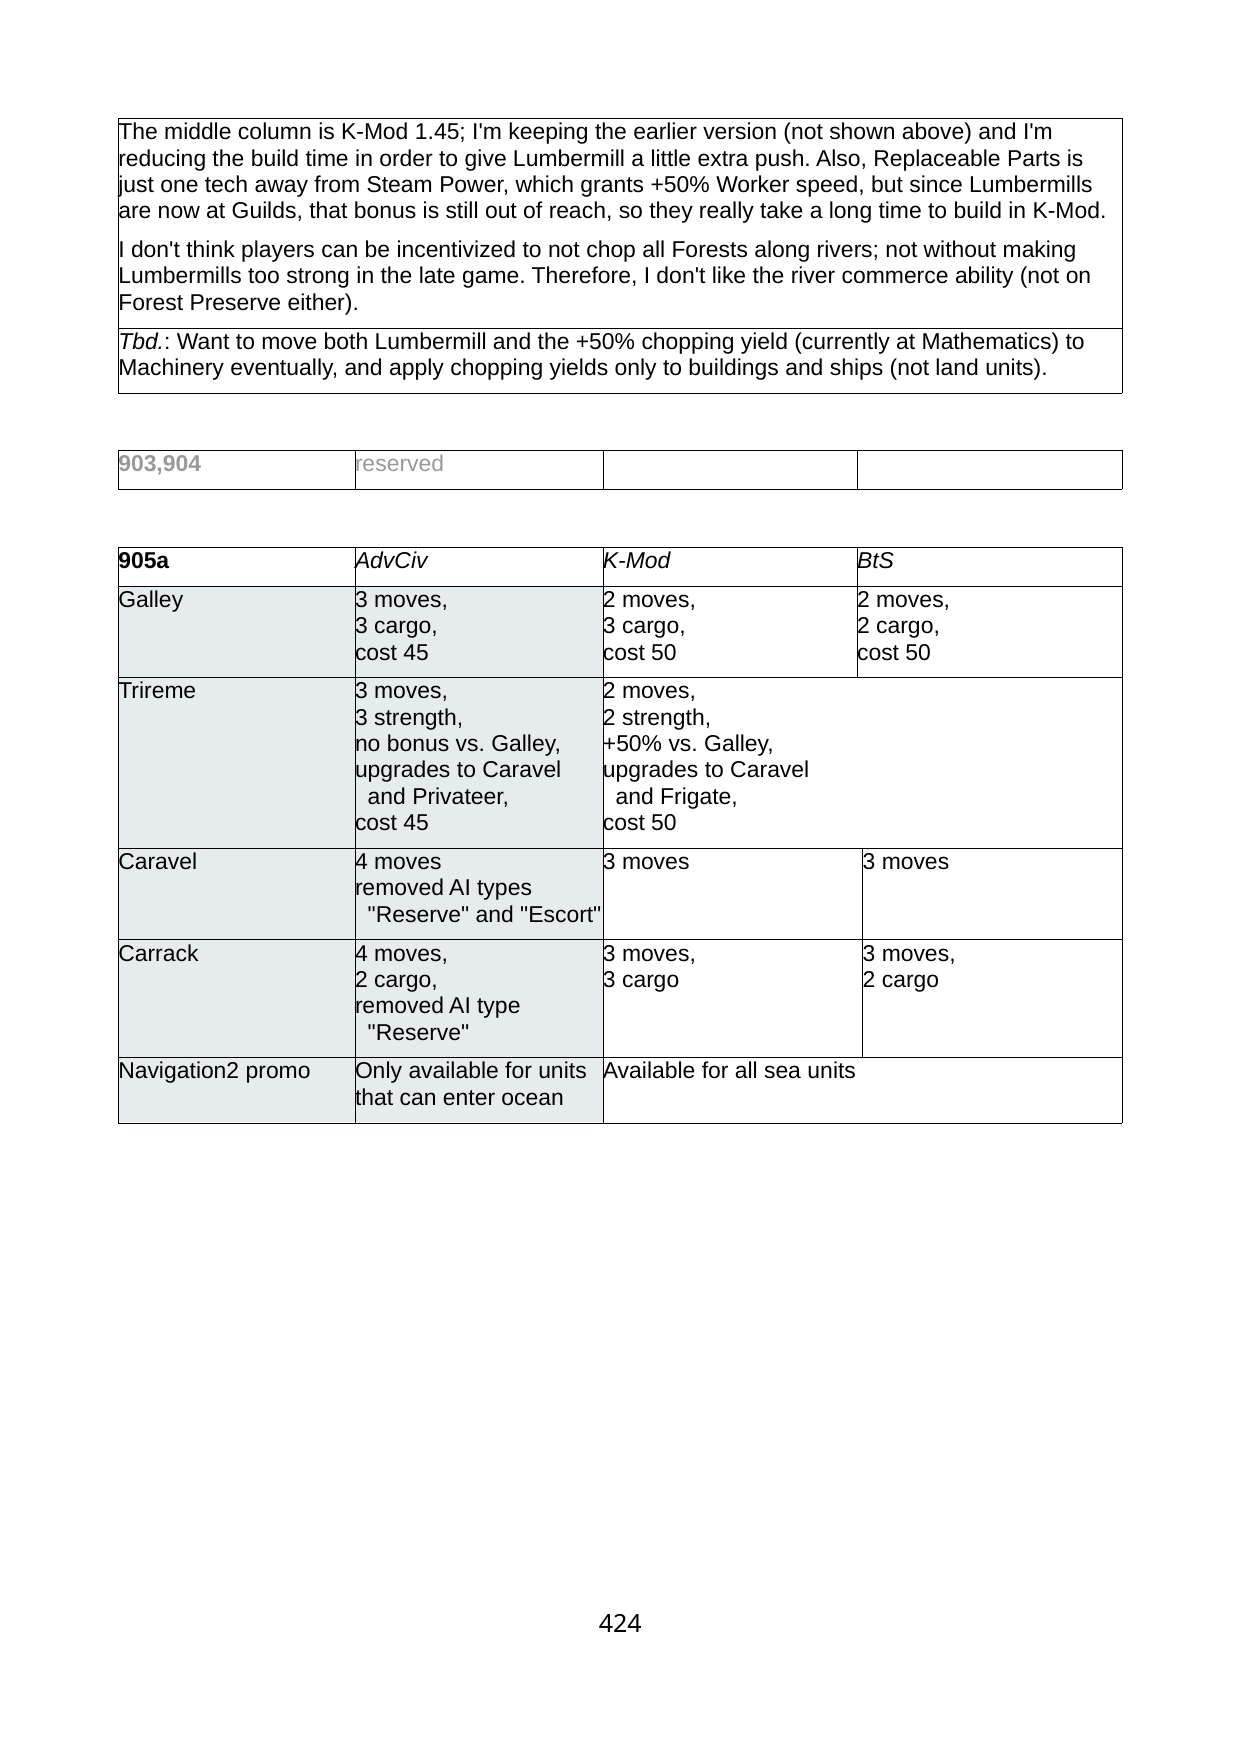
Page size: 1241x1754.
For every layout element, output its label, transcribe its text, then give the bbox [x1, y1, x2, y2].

table_cell 2 moves, 2 cargo, cost 50 [858, 587, 1122, 677]
table_cell 3 moves, 2 cargo [863, 940, 1122, 1057]
table_cell 4 moves removed AI types "Reserve" and "Escort" [356, 849, 603, 939]
table_cell 3 moves [863, 849, 1122, 939]
table_cell Navigation2 promo [119, 1058, 355, 1122]
table_cell Trireme [119, 678, 355, 848]
table_cell The middle column is K-Mod 1.45; I'm keeping the earlier version (not shown above) and I'm reducing the build time in order to give Lumbermill a little extra push. Also, Replaceable Parts is just one tech away from Steam Power, which grants +50% Worker speed, but since Lumbermills are now at Guilds, that bonus is still out of reach, so they really take a long time to build in K-Mod. I don't think players can be incentivized to not chop all Forests along rivers; not without making Lumbermills too strong in the late game. Therefore, I don't like the river commerce ability (not on Forest Preserve either). [119, 119, 1122, 327]
table_header 903,904 [119, 451, 355, 489]
table_header K-Mod [604, 548, 857, 586]
table_header BtS [858, 548, 1122, 586]
table_cell Carrack [119, 940, 355, 1057]
table_cell Galley [119, 587, 355, 677]
table_header [858, 451, 1122, 489]
table_cell 2 moves, 2 strength, +50% vs. Galley, upgrades to Caravel and Frigate, cost 50 [604, 678, 1122, 848]
table_cell 3 moves, 3 strength, no bonus vs. Galley, upgrades to Caravel and Privateer, cost 45 [356, 678, 603, 848]
table_cell Only available for units that can enter ocean [356, 1058, 603, 1122]
table_cell 2 moves, 3 cargo, cost 50 [604, 587, 857, 677]
table_header AdvCiv [356, 548, 603, 586]
table_header [604, 451, 857, 489]
table_cell Caravel [119, 849, 355, 939]
table_cell 3 moves, 3 cargo [604, 940, 862, 1057]
table_header 905a [119, 548, 355, 586]
table_cell 4 moves, 2 cargo, removed AI type "Reserve" [356, 940, 603, 1057]
table_cell Tbd.: Want to move both Lumbermill and the +50% chopping yield (currently at Mathematics) to Machinery eventually, and apply chopping yields only to buildings and ships (not land units). [119, 329, 1122, 393]
table_cell 3 moves, 3 cargo, cost 45 [356, 587, 603, 677]
table_cell 3 moves [604, 849, 862, 939]
table_cell Available for all sea units [604, 1058, 1122, 1122]
table_header reserved [356, 451, 603, 489]
